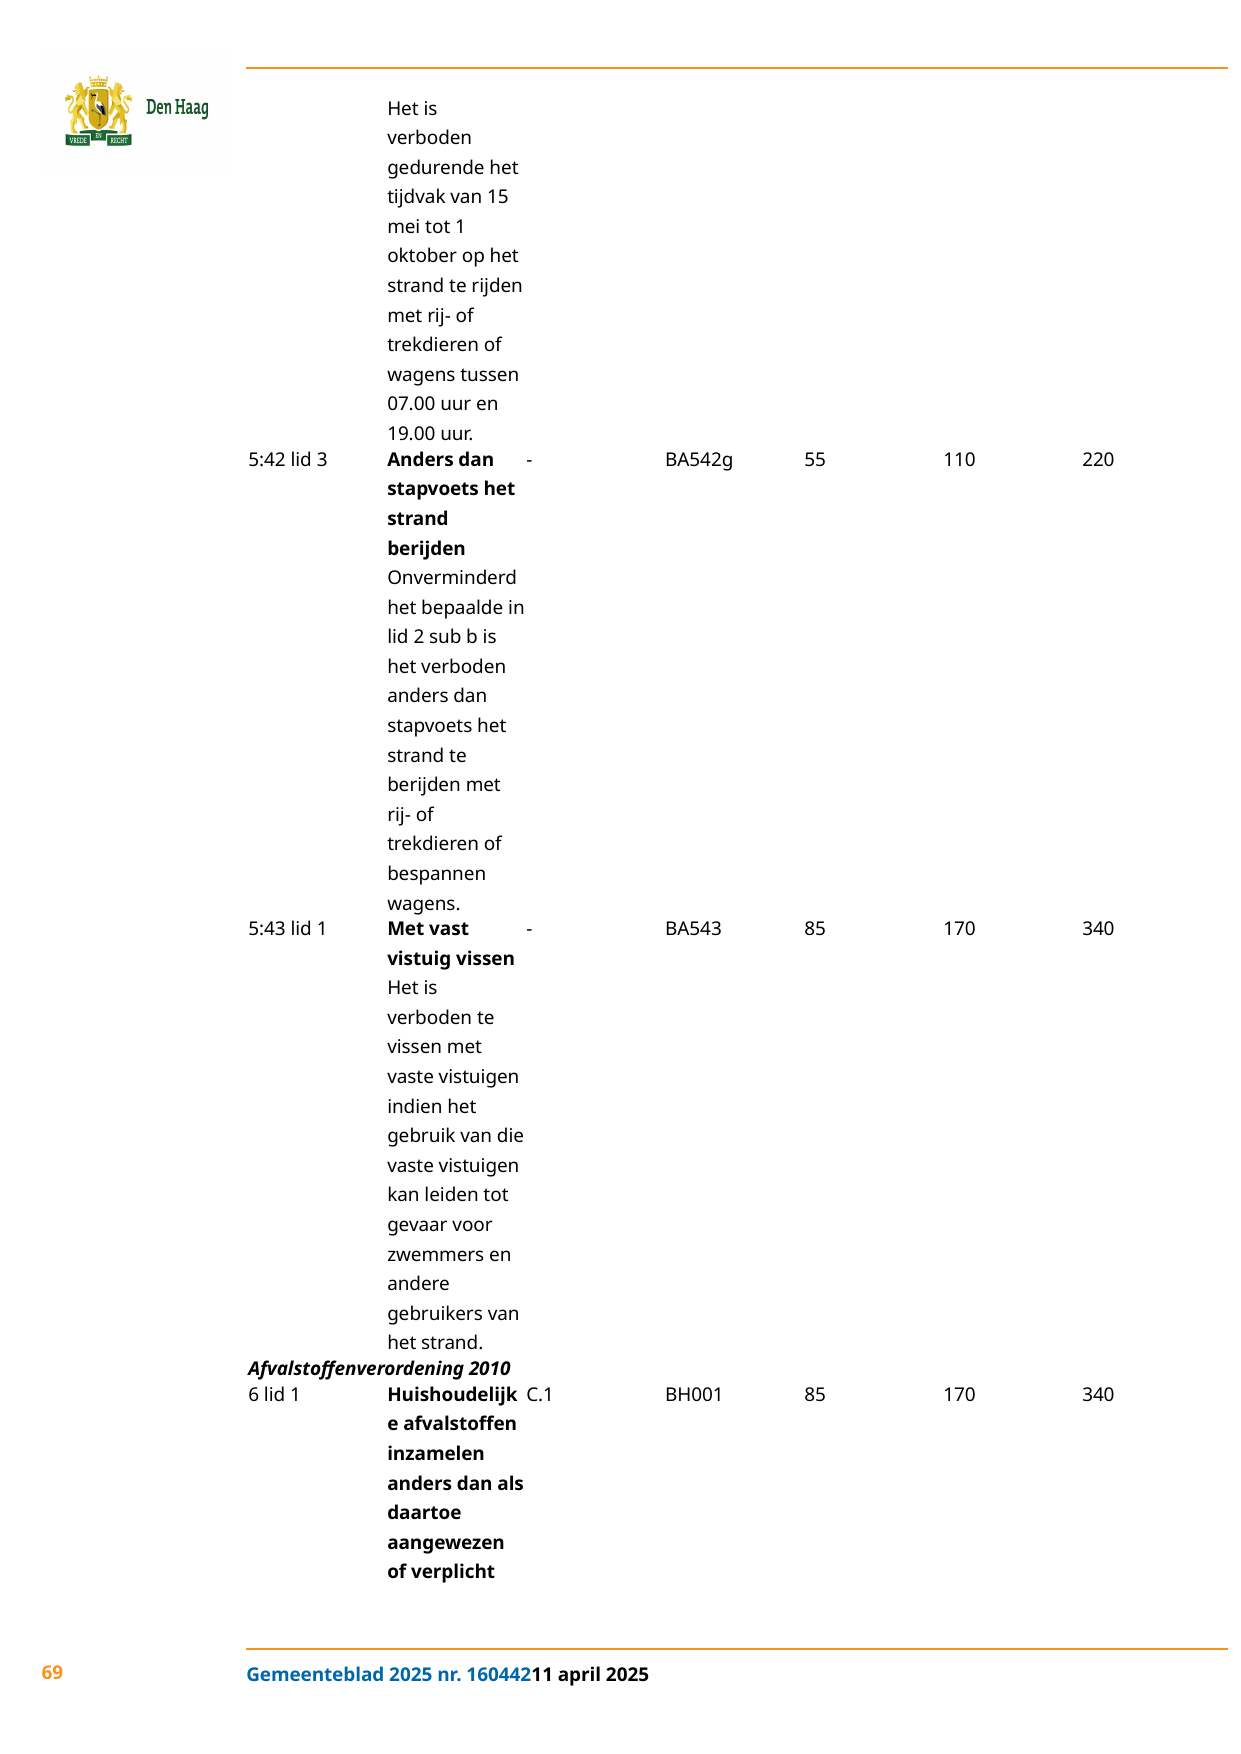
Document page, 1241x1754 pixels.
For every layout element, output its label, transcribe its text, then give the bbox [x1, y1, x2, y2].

table_cell 110 [943, 446, 1082, 915]
table_cell 85 [804, 915, 943, 1355]
table_cell - [526, 446, 665, 915]
table_cell Huishoudelijke afvalstoffen inzamelen anders dan als daartoe aangewezen of verplicht [387, 1381, 526, 1584]
table_cell BH001 [665, 1381, 804, 1584]
table_cell [1082, 95, 1152, 446]
table_cell BA543 [665, 915, 804, 1355]
table_cell - [526, 95, 665, 446]
table_cell - [526, 915, 665, 1355]
table_cell Het is verboden gedurende het tijdvak van 15 mei tot 1 oktober op het strand te rijden met rij- of trekdieren of wagens tussen 07.00 uur en 19.00 uur. [387, 95, 526, 446]
table_cell Afvalstoffenverordening 2010 [248, 1355, 1152, 1381]
table_cell 340 [1082, 1381, 1152, 1584]
table_cell [248, 95, 387, 446]
table_cell [943, 95, 1082, 446]
table_cell Anders dan stapvoets het strand berijden Onverminderd het bepaalde in lid 2 sub b is het verboden anders dan stapvoets het strand te berijden met rij- of trekdieren of bespannen wagens. [387, 446, 526, 915]
table_cell 6 lid 1 [248, 1381, 387, 1584]
table_cell BA542g [665, 446, 804, 915]
table_cell 85 [804, 1381, 943, 1584]
picture [41, 47, 231, 172]
table_cell 340 [1082, 915, 1152, 1355]
table_cell [665, 95, 804, 446]
table_cell C.1 [526, 1381, 665, 1584]
table_cell 170 [943, 915, 1082, 1355]
table_cell Met vast vistuig vissen Het is verboden te vissen met vaste vistuigen indien het gebruik van die vaste vistuigen kan leiden tot gevaar voor zwemmers en andere gebruikers van het strand. [387, 915, 526, 1355]
table_cell 220 [1082, 446, 1152, 915]
table_cell [804, 95, 943, 446]
table_cell 170 [943, 1381, 1082, 1584]
table_cell 5:42 lid 3 [248, 446, 387, 915]
table_cell 55 [804, 446, 943, 915]
table_cell 5:43 lid 1 [248, 915, 387, 1355]
